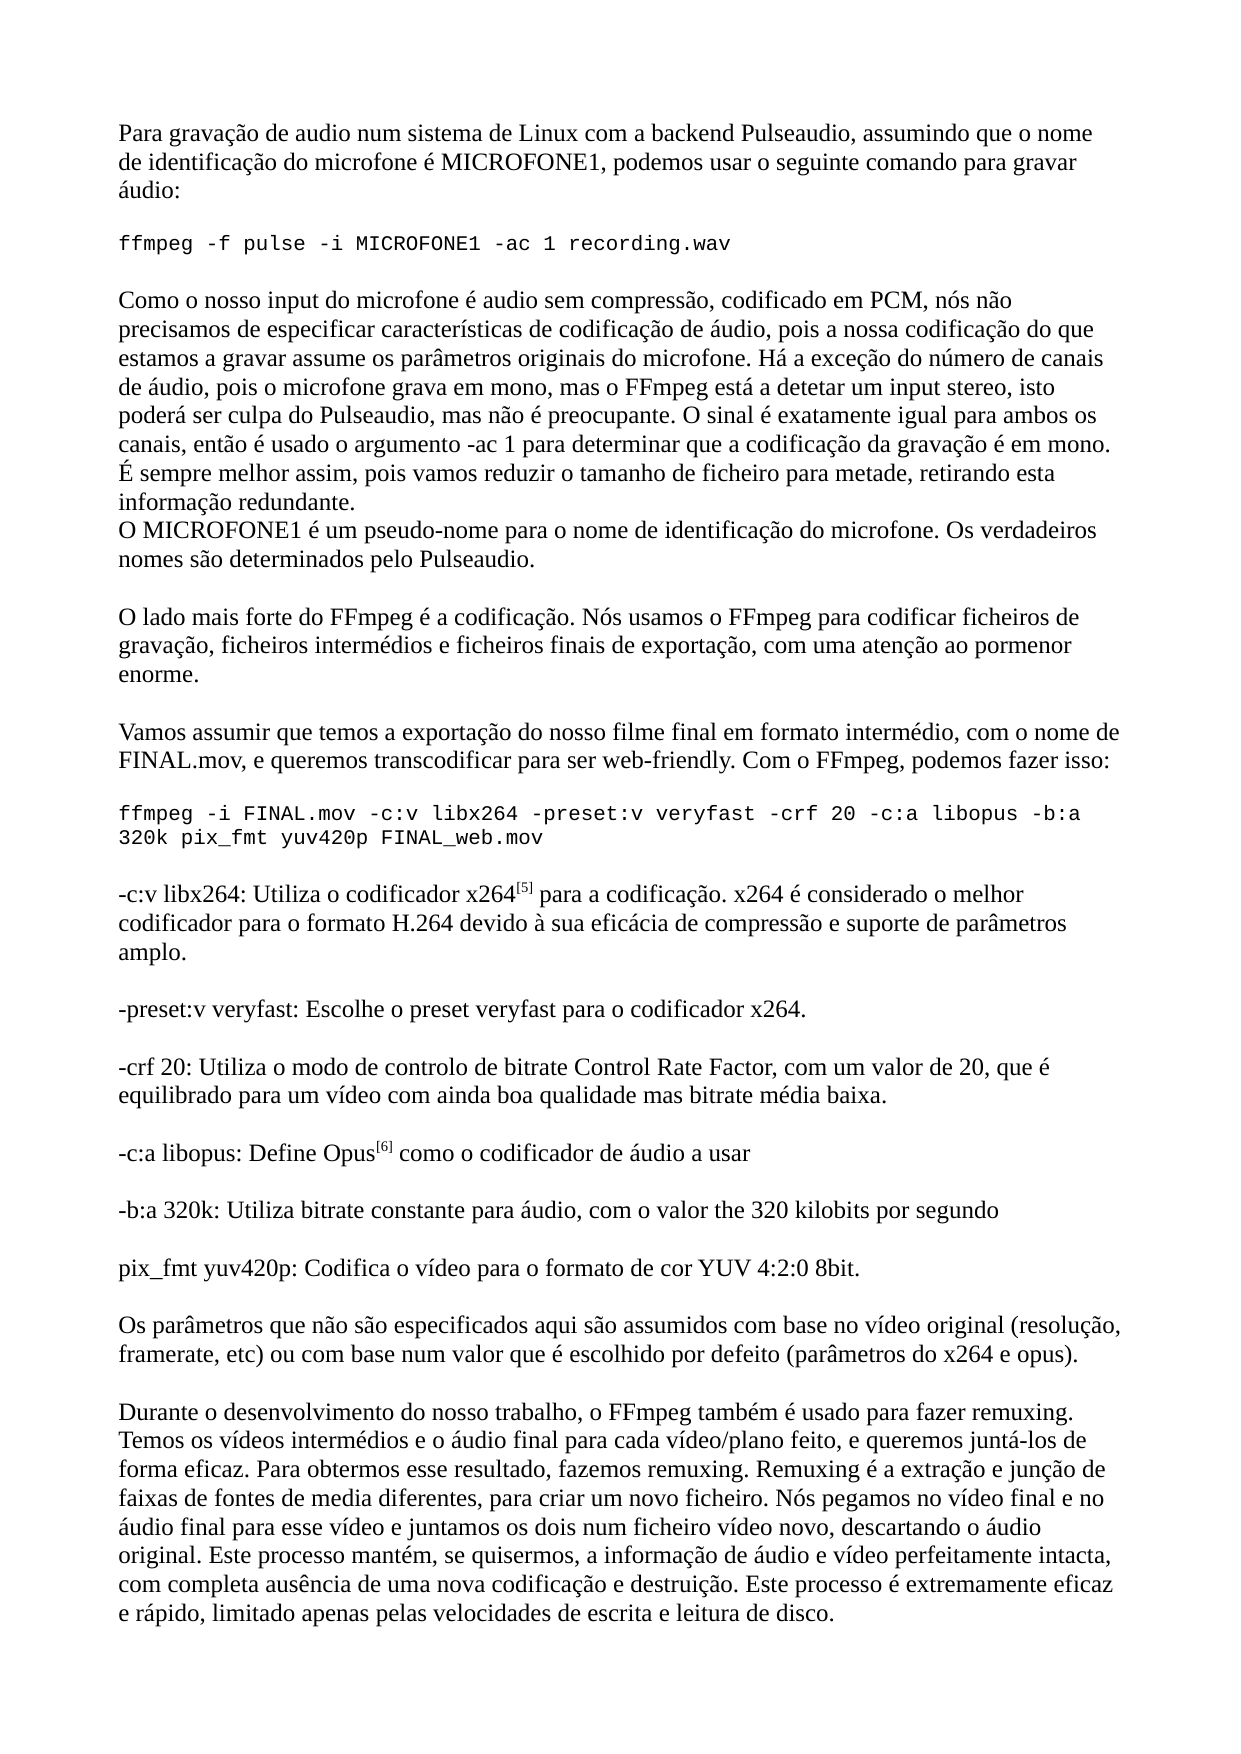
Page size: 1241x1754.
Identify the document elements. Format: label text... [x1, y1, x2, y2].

text pix_fmt yuv420p: Codifica o vídeo para o formato de cor YUV 4:2:0 8bit. [118, 1253, 1122, 1282]
text -crf 20: Utiliza o modo de controlo de bitrate Control Rate Factor, com um valor de 20, que é equilibrado para um vídeo com ainda boa qualidade mas bitrate média baixa. [118, 1052, 1122, 1109]
text Os parâmetros que não são especificados aqui são assumidos com base no vídeo original (resolução, framerate, etc) ou com base num valor que é escolhido por defeito (parâmetros do x264 e opus). [118, 1310, 1122, 1368]
text Para gravação de audio num sistema de Linux com a backend Pulseaudio, assumindo que o nome de identificação do microfone é MICROFONE1, podemos usar o seguinte comando para gravar áudio: [118, 118, 1122, 204]
text O lado mais forte do FFmpeg é a codificação. Nós usamos o FFmpeg para codificar ficheiros de gravação, ficheiros intermédios e ficheiros finais de exportação, com uma atenção ao pormenor enorme. [118, 602, 1122, 688]
text -c:a libopus: Define Opus[6] como o codificador de áudio a usar [118, 1138, 1122, 1167]
text Durante o desenvolvimento do nosso trabalho, o FFmpeg também é usado para fazer remuxing. Temos os vídeos intermédios e o áudio final para cada vídeo/plano feito, e queremos juntá-los de forma eficaz. Para obtermos esse resultado, fazemos remuxing. Remuxing é a extração e junção de faixas de fontes de media diferentes, para criar um novo ficheiro. Nós pegamos no vídeo final e no áudio final para esse vídeo e juntamos os dois num ficheiro vídeo novo, descartando o áudio original. Este processo mantém, se quisermos, a informação de áudio e vídeo perfeitamente intacta, com completa ausência de uma nova codificação e destruição. Este processo é extremamente eficaz e rápido, limitado apenas pelas velocidades de escrita e leitura de disco. [118, 1397, 1122, 1627]
text Vamos assumir que temos a exportação do nosso filme final em formato intermédio, com o nome de FINAL.mov, e queremos transcodificar para ser web-friendly. Com o FFmpeg, podemos fazer isso: [118, 717, 1122, 774]
text -preset:v veryfast: Escolhe o preset veryfast para o codificador x264. [118, 994, 1122, 1023]
text O MICROFONE1 é um pseudo-nome para o nome de identificação do microfone. Os verdadeiros nomes são determinados pelo Pulseaudio. [118, 516, 1122, 573]
text Como o nosso input do microfone é audio sem compressão, codificado em PCM, nós não precisamos de especificar características de codificação de áudio, pois a nossa codificação do que estamos a gravar assume os parâmetros originais do microfone. Há a exceção do número de canais de áudio, pois o microfone grava em mono, mas o FFmpeg está a detetar um input stereo, isto poderá ser culpa do Pulseaudio, mas não é preocupante. O sinal é exatamente igual para ambos os canais, então é usado o argumento -ac 1 para determinar que a codificação da gravação é em mono. É sempre melhor assim, pois vamos reduzir o tamanho de ficheiro para metade, retirando esta informação redundante. [118, 286, 1122, 516]
text -c:v libx264: Utiliza o codificador x264[5] para a codificação. x264 é considerado o melhor codificador para o formato H.264 devido à sua eficácia de compressão e suporte de parâmetros amplo. [118, 879, 1122, 965]
text -b:a 320k: Utiliza bitrate constante para áudio, com o valor the 320 kilobits por segundo [118, 1195, 1122, 1224]
text ffmpeg -f pulse -i MICROFONE1 -ac 1 recording.wav [118, 233, 1122, 257]
text ffmpeg -i FINAL.mov -c:v libx264 -preset:v veryfast -crf 20 -c:a libopus -b:a 320k pix_fmt yuv420p FINAL_web.mov [118, 803, 1122, 850]
